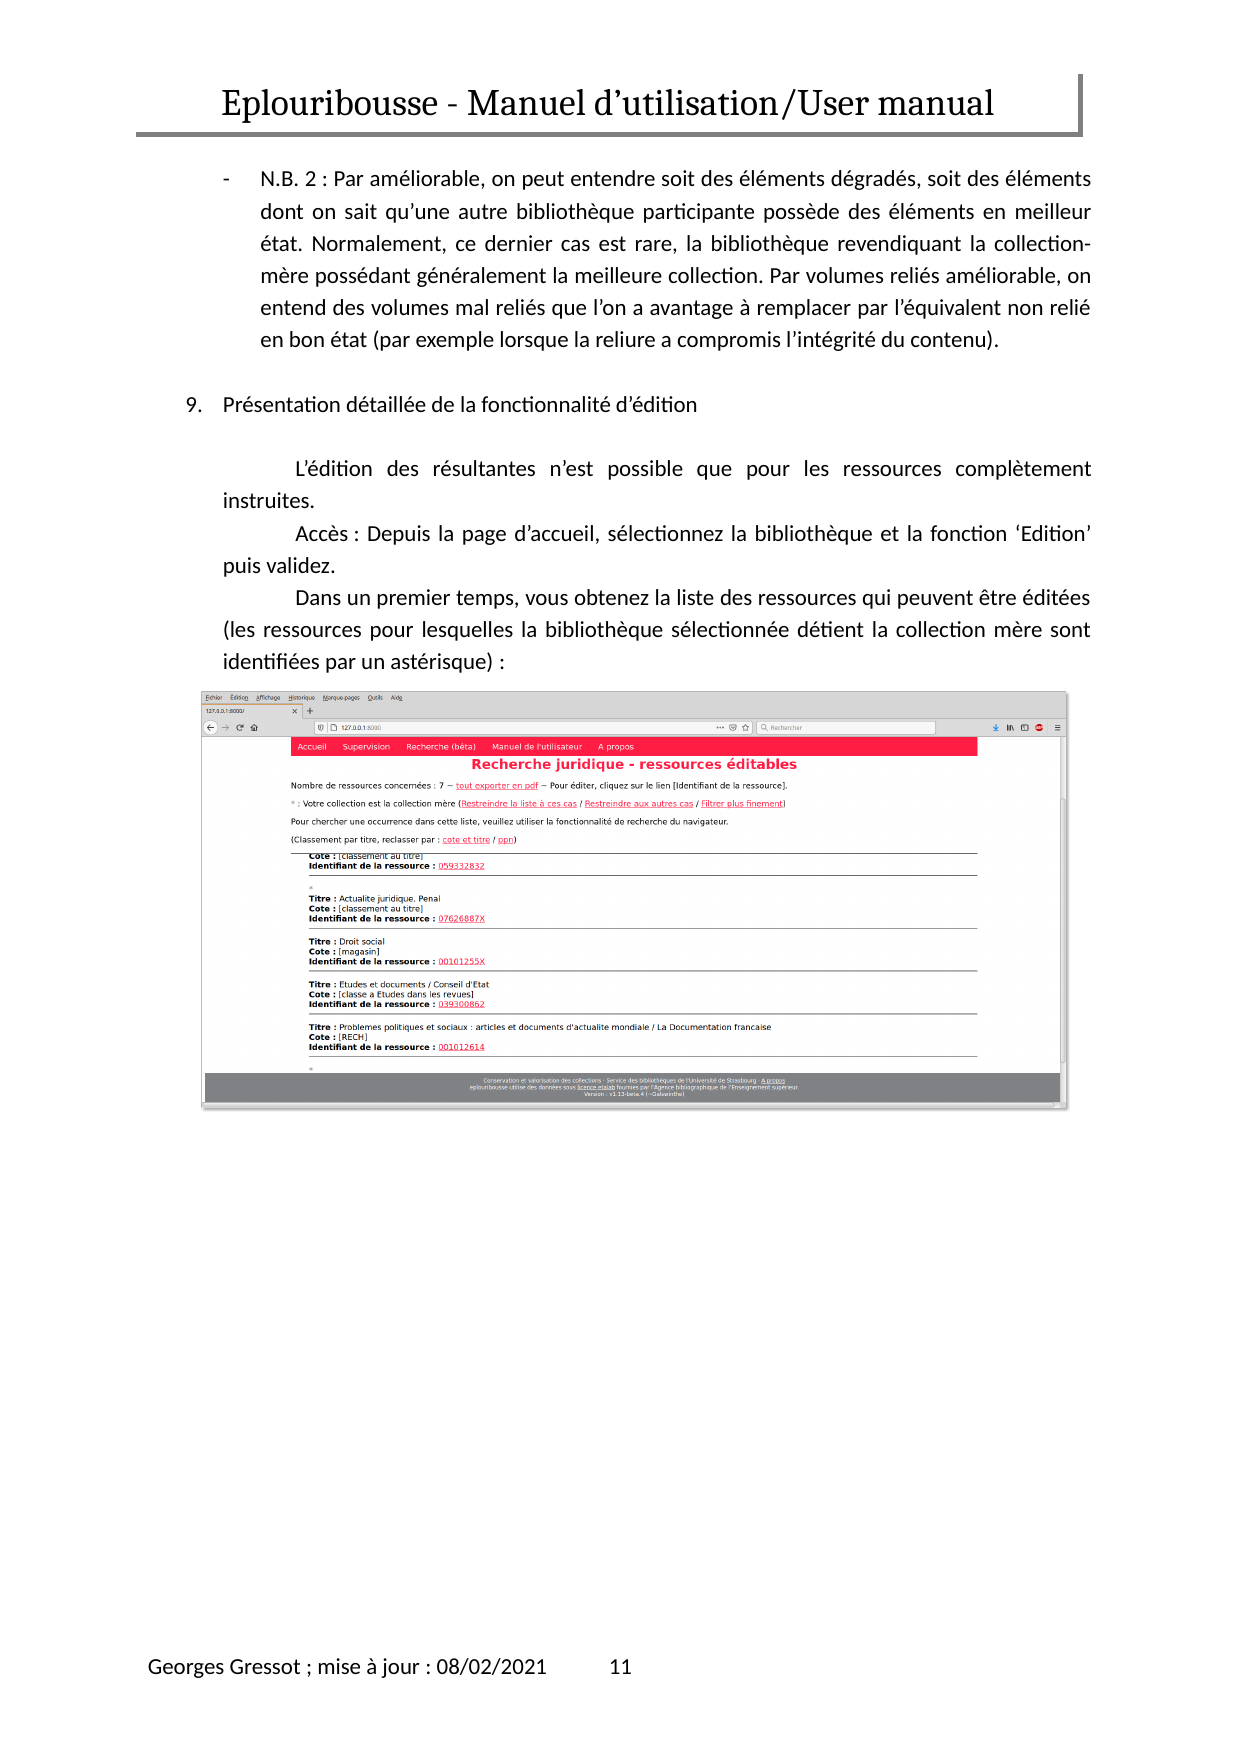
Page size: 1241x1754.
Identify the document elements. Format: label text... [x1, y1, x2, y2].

list N.B. 2 : Par améliorable, on peut entendre soit des éléments dégradés, soit des éléments dont on sait qu’une autre bibliothèque participante possède des éléments en meilleur état. Normalement, ce dernier cas est rare, la bibliothèque revendiquant la collection-mère possédant généralement la meilleure collection. Par volumes reliés améliorable, on entend des volumes mal reliés que l’on a avantage à remplacer par l’équivalent non relié en bon état (par exemple lorsque la reliure a compromis l’intégrité du contenu). [223, 164, 1093, 353]
list L’édition des résultantes n’est possible que pour les ressources complètement instruites. [223, 454, 1093, 514]
list Dans un premier temps, vous obtenez la liste des ressources qui peuvent être éditées (les ressources pour lesquelles la bibliothèque sélectionnée détient la collection mère sont identifiées par un astérisque) : [223, 583, 1093, 675]
picture [199, 689, 1070, 1112]
list Accès : Depuis la page d’accueil, sélectionnez la bibliothèque et la fonction ‘Edition’ puis validez. [223, 519, 1093, 579]
list Présentation détaillée de la fonctionnalité d’édition [185, 390, 1093, 418]
